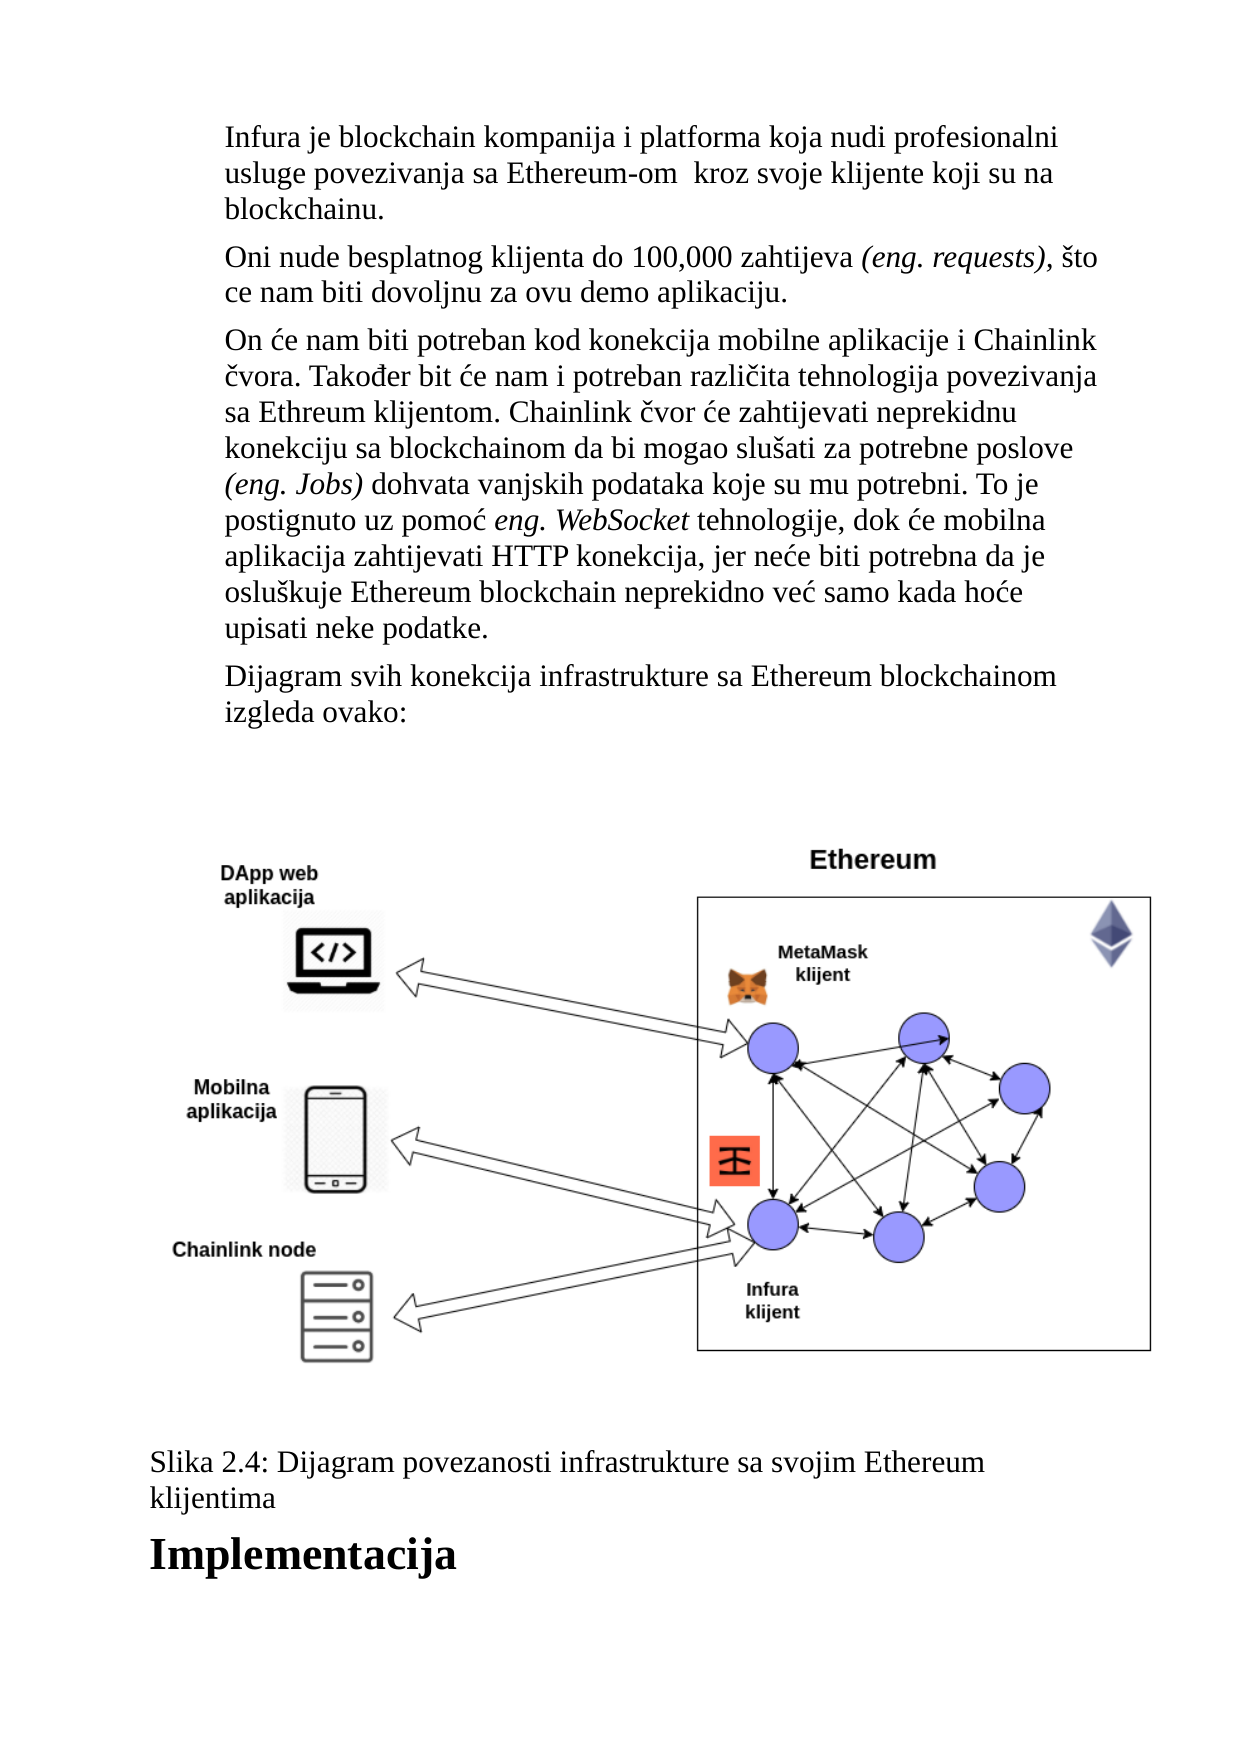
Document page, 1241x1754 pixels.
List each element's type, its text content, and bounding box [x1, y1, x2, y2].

list Oni nude besplatnog klijenta do 100,000 zahtijeva (eng. requests), što ce nam biti dovoljnu za ovu demo aplikaciju. [187, 238, 1106, 310]
list On će nam biti potreban kod konekcija mobilne aplikacije i Chainlink čvora. Također bit će nam i potreban različita tehnologija povezivanja sa Ethreum klijentom. Chainlink čvor će zahtijevati neprekidnu konekciju sa blockchainom da bi mogao slušati za potrebne poslove (eng. Jobs) dohvata vanjskih podataka koje su mu potrebni. To je postignuto uz pomoć eng. WebSocket tehnologije, dok će mobilna aplikacija zahtijevati HTTP konekcija, jer neće biti potrebna da je osluškuje Ethereum blockchain neprekidno već samo kada hoće upisati neke podatke. [187, 322, 1106, 645]
picture [155, 830, 1160, 1384]
text Implementacija [149, 1527, 1106, 1579]
list Infura je blockchain kompanija i platforma koja nudi profesionalni usluge povezivanja sa Ethereum-om kroz svoje klijente koji su na blockchainu. [187, 118, 1106, 226]
text Slika 2.4: Dijagram povezanosti infrastrukture sa svojim Ethereum klijentima [149, 1443, 1106, 1515]
list Dijagram svih konekcija infrastrukture sa Ethereum blockchainom izgleda ovako: [187, 657, 1106, 729]
